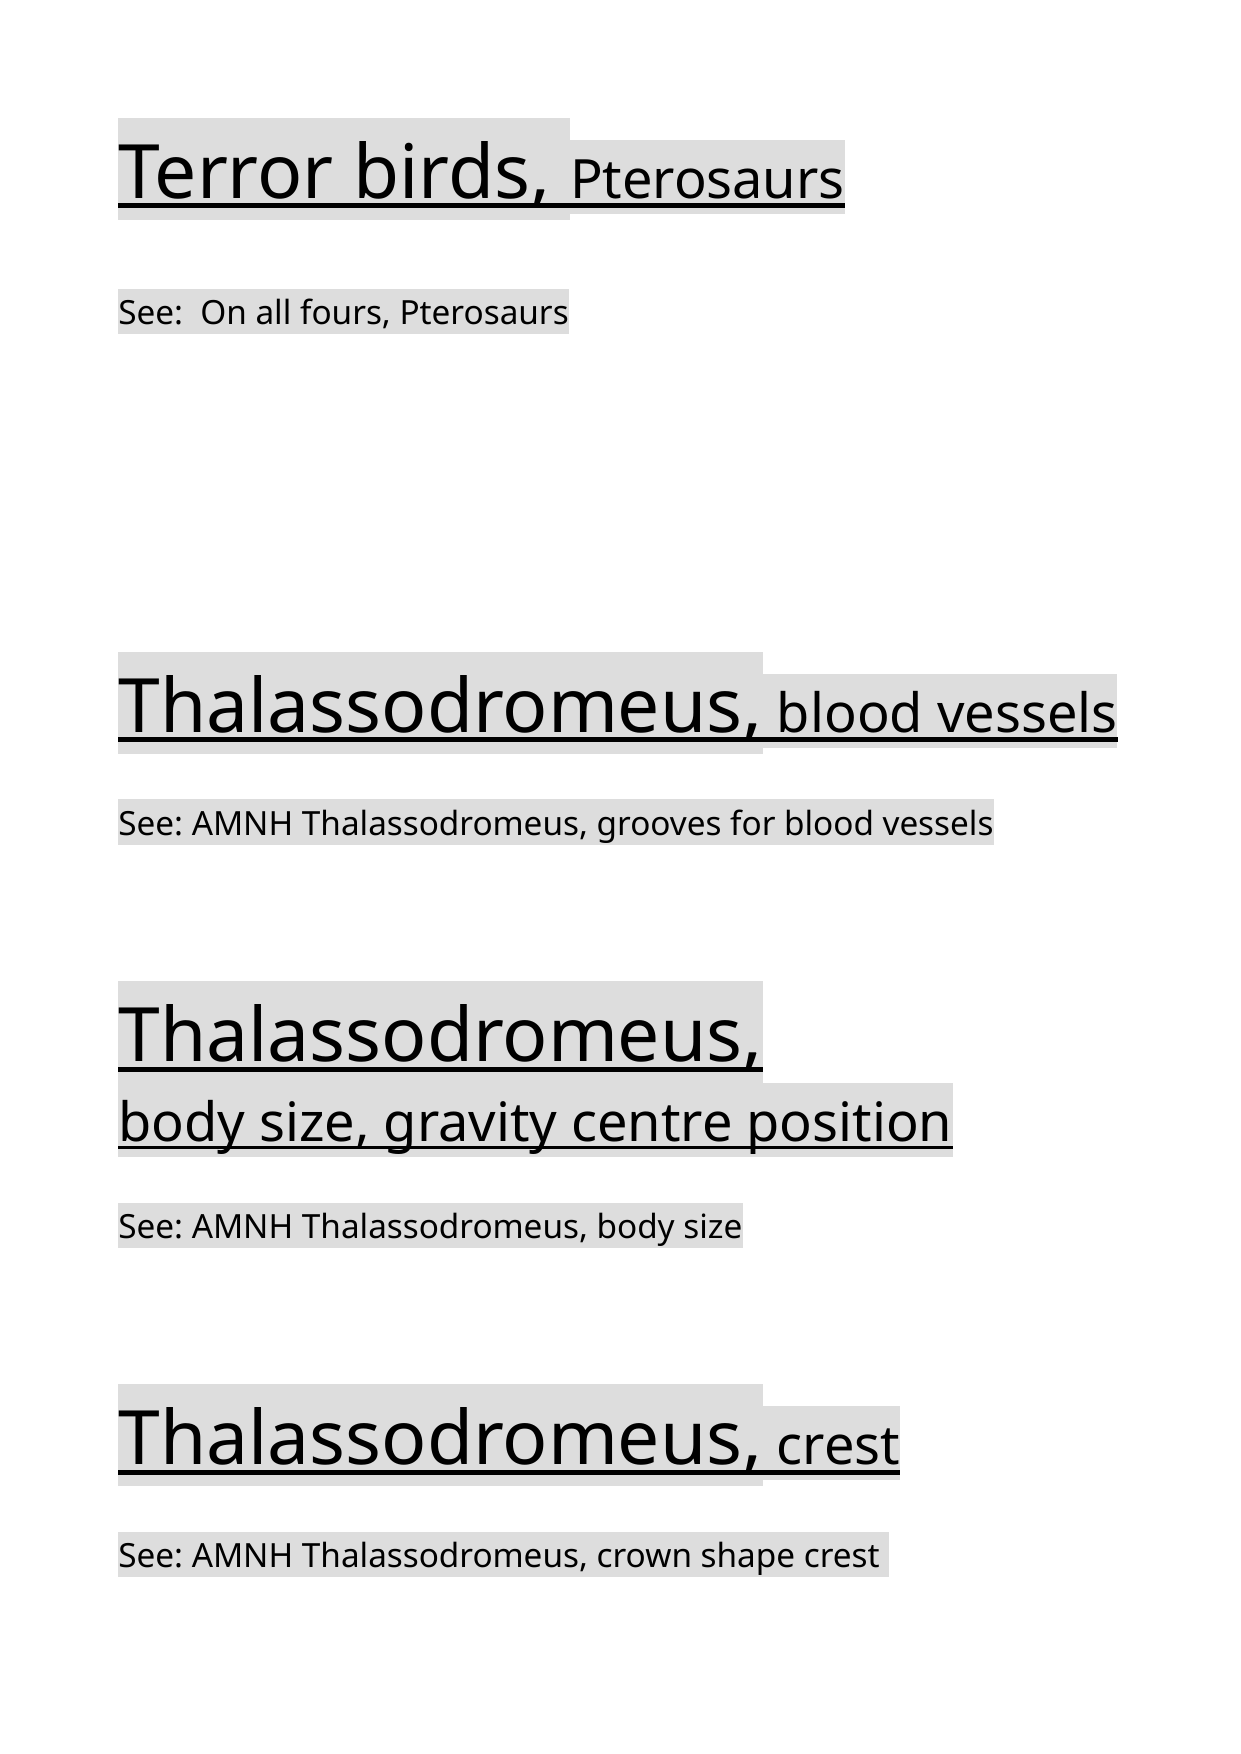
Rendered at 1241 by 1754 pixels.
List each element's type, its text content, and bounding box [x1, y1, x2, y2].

text See: On all fours, Pterosaurs [118, 288, 1122, 334]
text See: AMNH Thalassodromeus, body size [118, 1202, 1122, 1248]
text Thalassodromeus, [118, 981, 1122, 1083]
text Thalassodromeus, crest [118, 1384, 1122, 1486]
text Thalassodromeus, blood vessels [118, 652, 1122, 754]
text body size, gravity centre position [118, 1083, 1122, 1157]
text See: AMNH Thalassodromeus, crown shape crest [118, 1532, 1122, 1577]
text Terror birds, Pterosaurs [118, 118, 1122, 220]
text See: AMNH Thalassodromeus, grooves for blood vessels [118, 799, 1122, 845]
